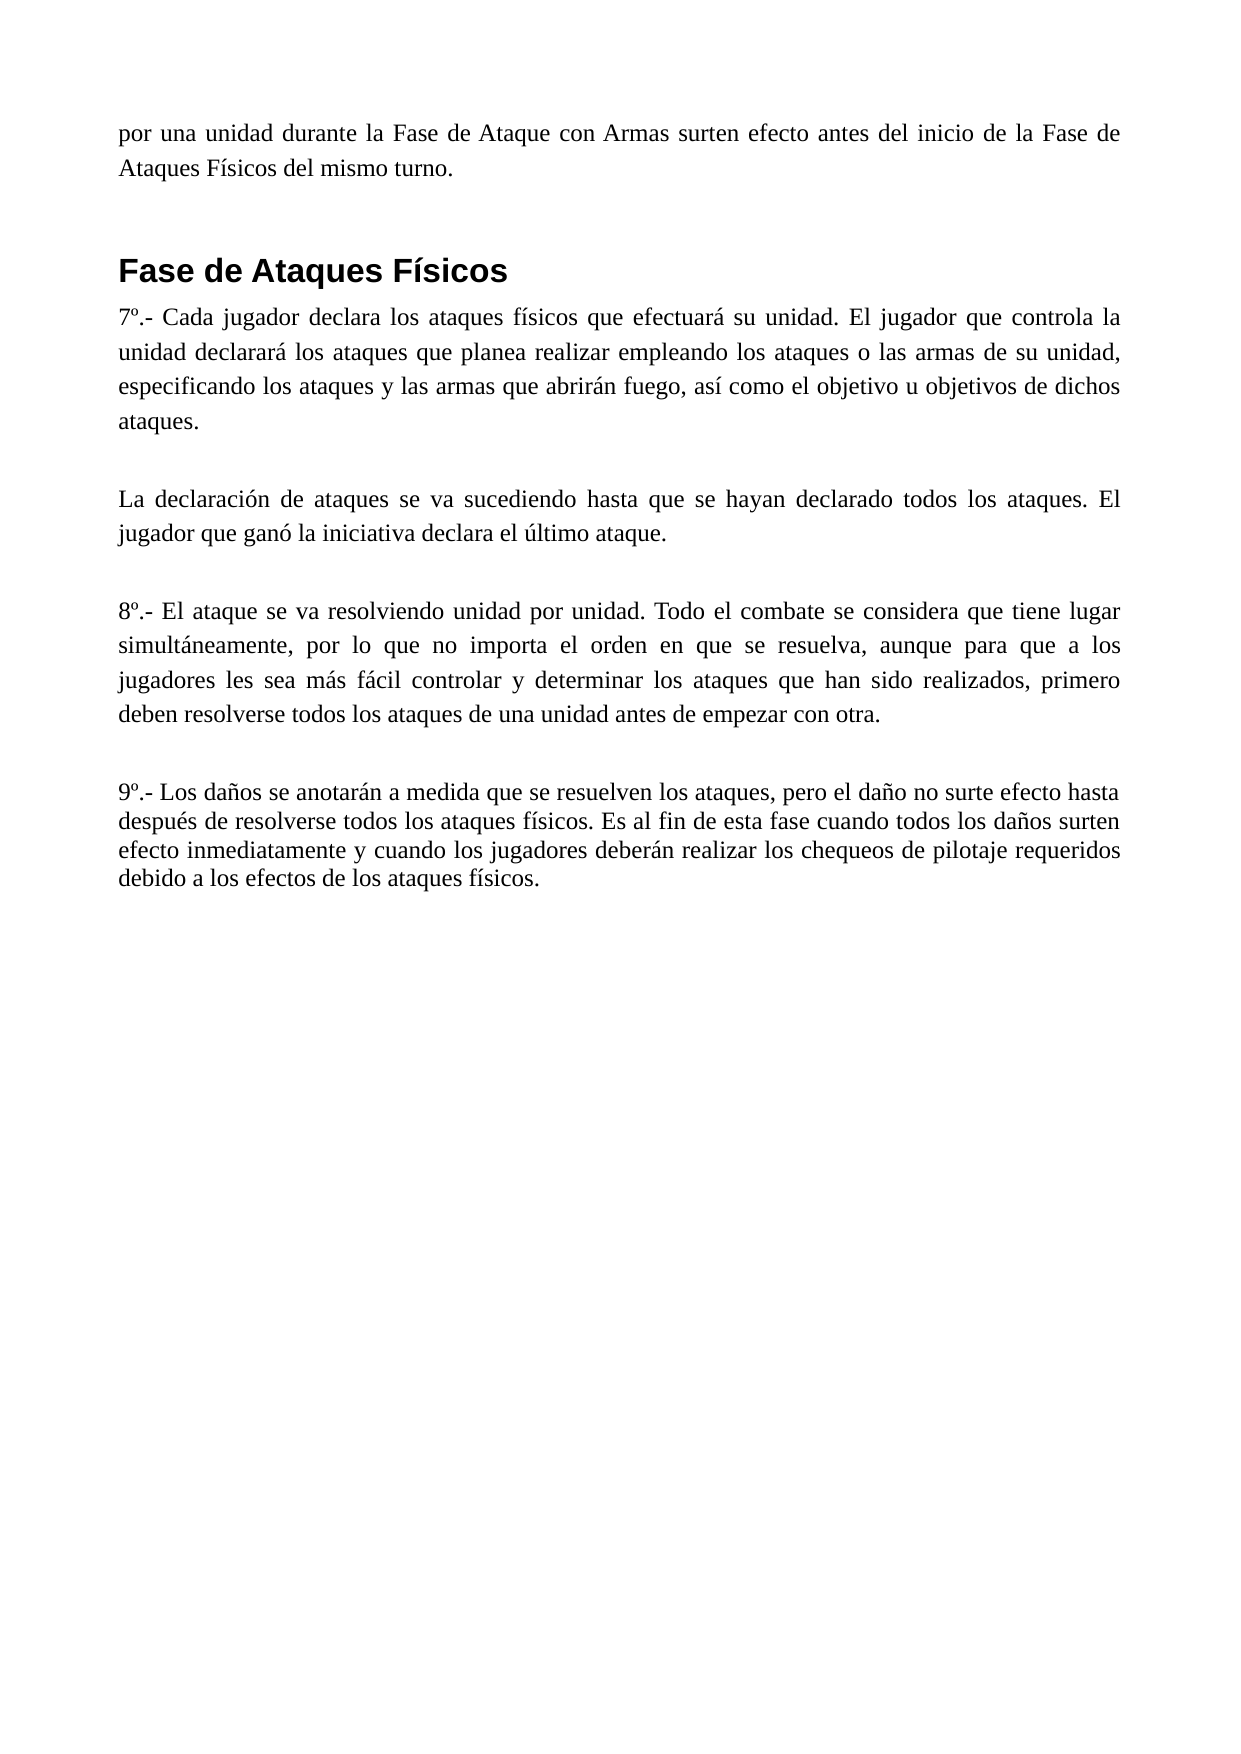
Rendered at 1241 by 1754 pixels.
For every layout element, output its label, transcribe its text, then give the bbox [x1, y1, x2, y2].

text 7º.- Cada jugador declara los ataques físicos que efectuará su unidad. El jugador que controla la unidad declarará los ataques que planea realizar empleando los ataques o las armas de su unidad, especificando los ataques y las armas que abrirán fuego, así como el objetivo u objetivos de dichos ataques. [118, 302, 1122, 434]
text 8º.- El ataque se va resolviendo unidad por unidad. Todo el combate se considera que tiene lugar simultáneamente, por lo que no importa el orden en que se resuelva, aunque para que a los jugadores les sea más fácil controlar y determinar los ataques que han sido realizados, primero deben resolverse todos los ataques de una unidad antes de empezar con otra. [118, 596, 1122, 728]
text La declaración de ataques se va sucediendo hasta que se hayan declarado todos los ataques. El jugador que ganó la iniciativa declara el último ataque. [118, 484, 1122, 547]
subtitle Fase de Ataques Físicos [118, 251, 1122, 290]
text 9º.- Los daños se anotarán a medida que se resuelven los ataques, pero el daño no surte efecto hasta después de resolverse todos los ataques físicos. Es al fin de esta fase cuando todos los daños surten efecto inmediatamente y cuando los jugadores deberán realizar los chequeos de pilotaje requeridos debido a los efectos de los ataques físicos. [118, 777, 1122, 892]
text por una unidad durante la Fase de Ataque con Armas surten efecto antes del inicio de la Fase de Ataques Físicos del mismo turno. [118, 118, 1122, 181]
